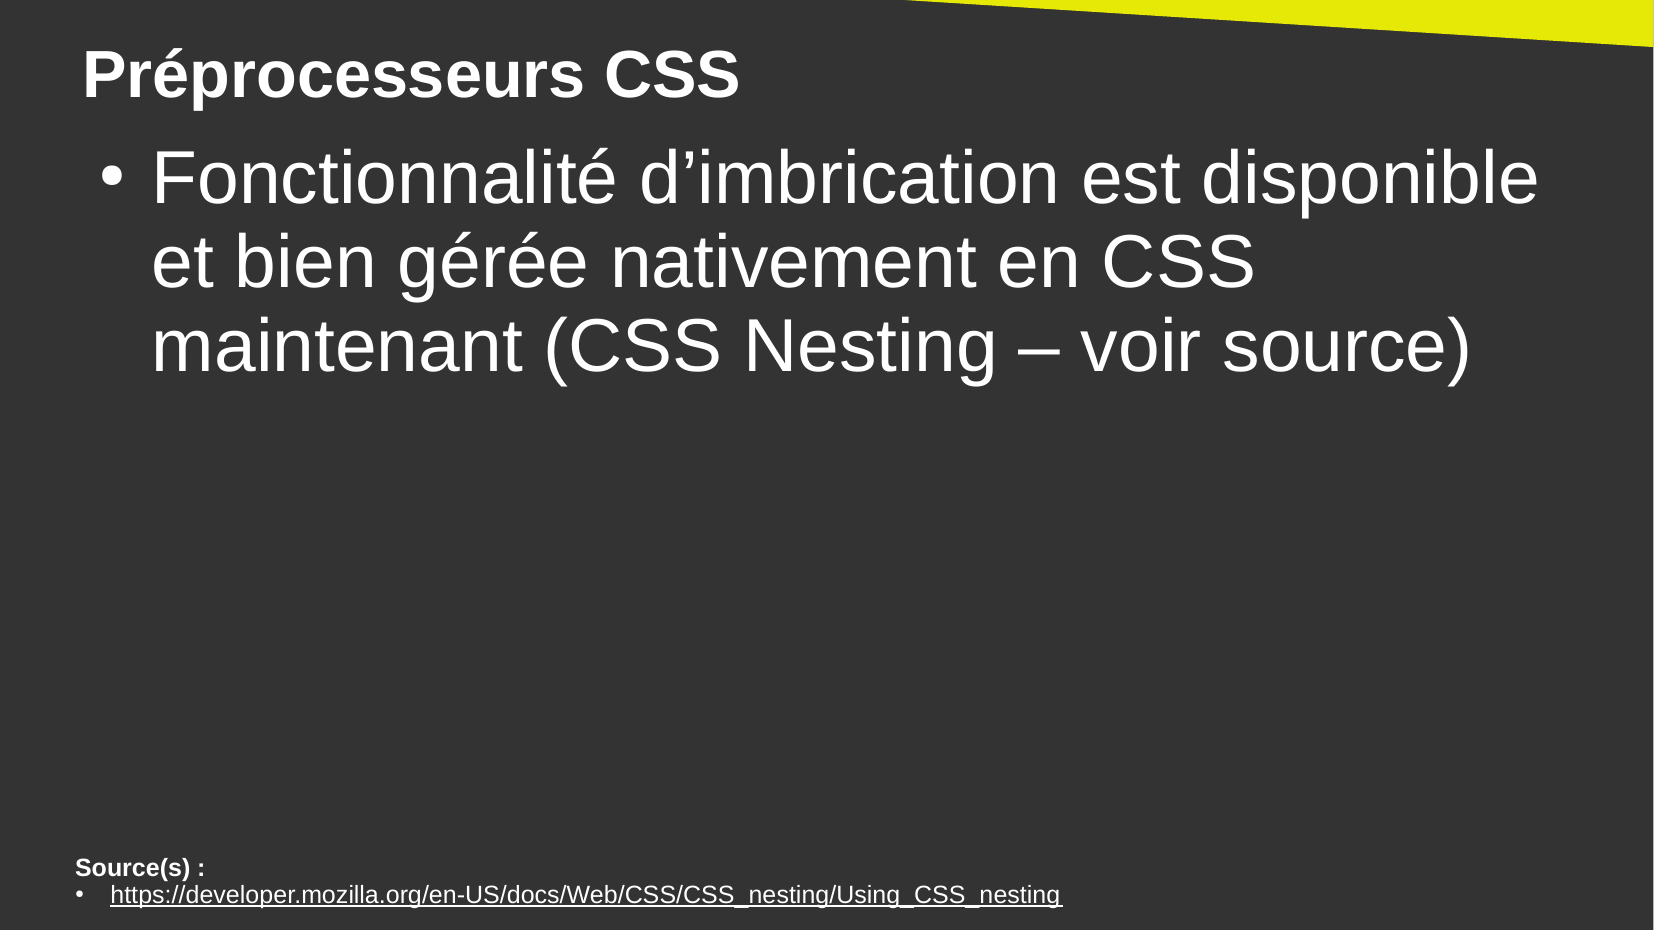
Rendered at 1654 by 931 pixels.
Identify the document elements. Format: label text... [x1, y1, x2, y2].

list Fonctionnalité d’imbrication est disponible et bien gérée nativement en CSS maintenant (CSS Nesting – voir source) [80, 135, 1620, 562]
text_box Source(s) : https://developer.mozilla.org/en-US/docs/Web/CSS/CSS_nesting/Using_CSS_nesting [60, 803, 1546, 917]
title Préprocesseurs CSS [82, 37, 1571, 114]
text_box [904, 0, 1654, 48]
